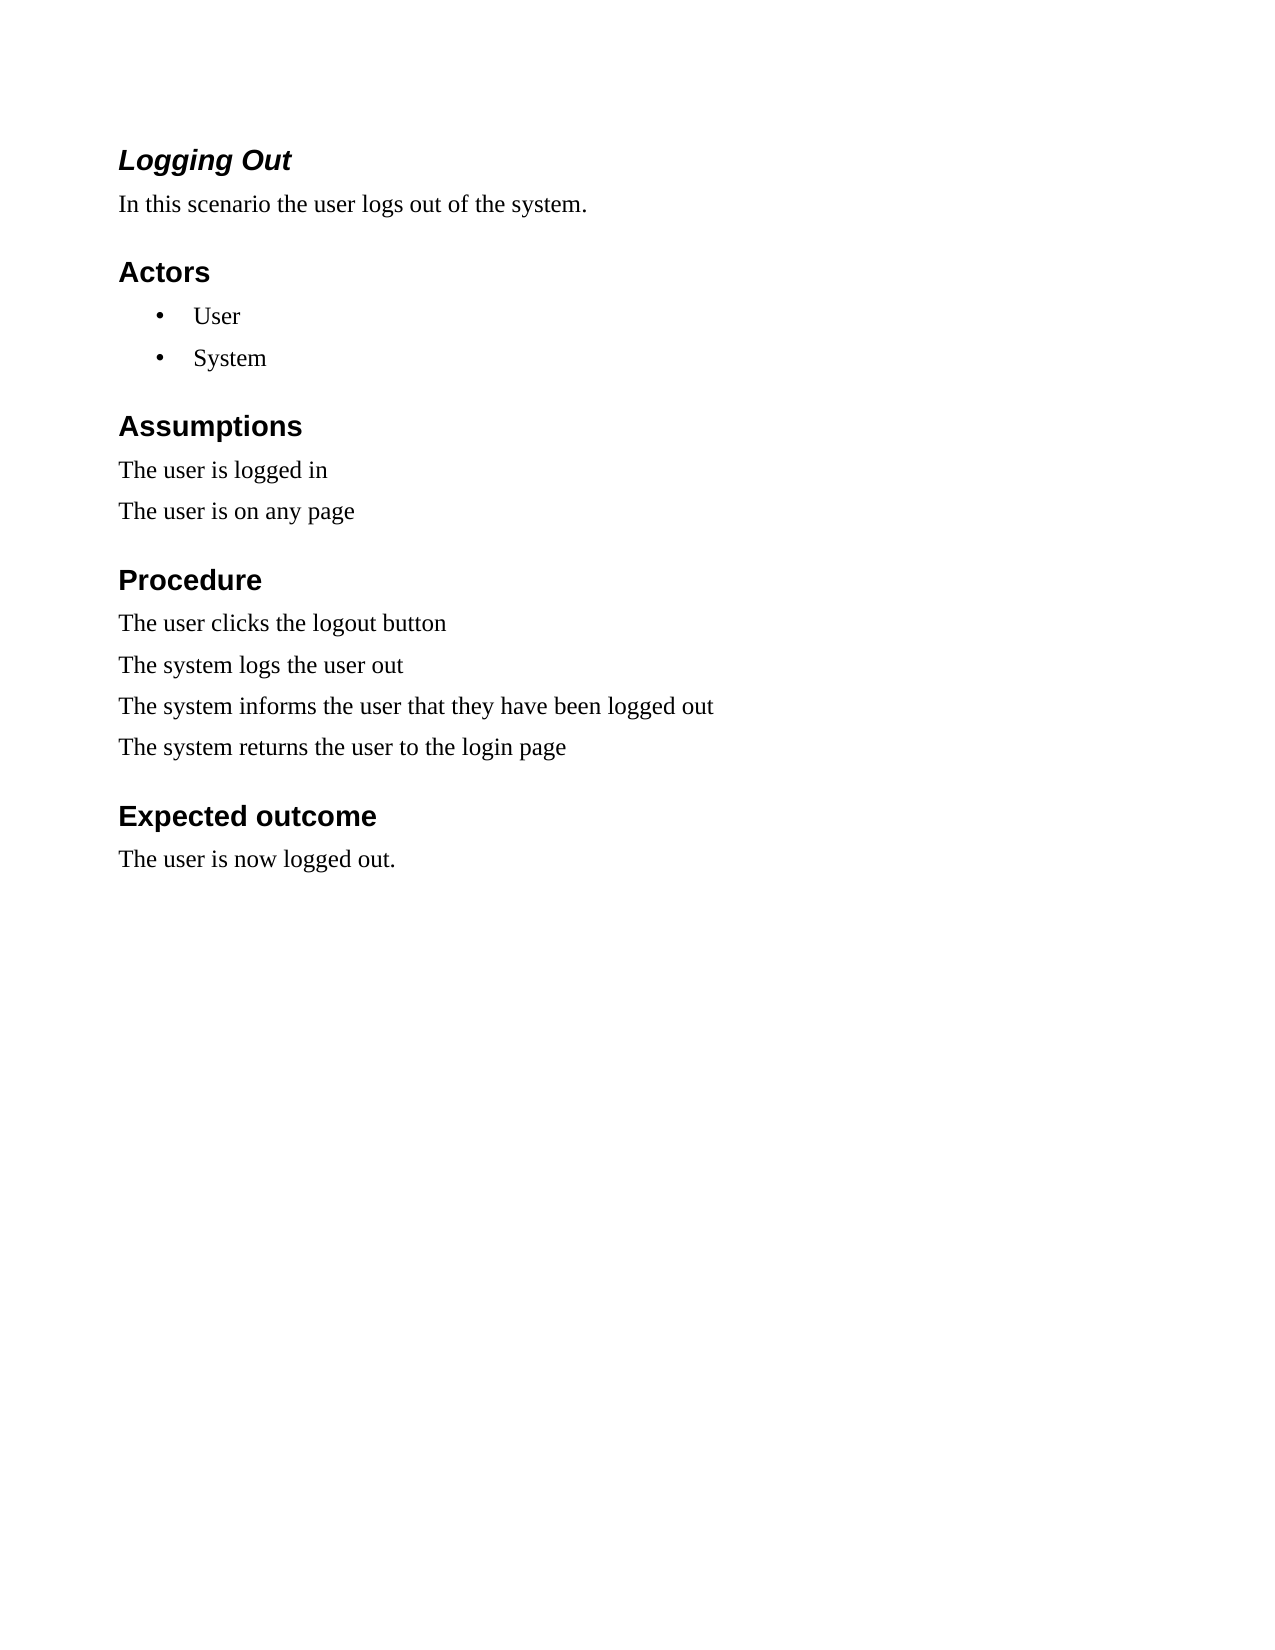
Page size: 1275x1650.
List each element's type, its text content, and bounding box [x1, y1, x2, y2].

text The system logs the user out [118, 650, 1157, 678]
subtitle The user is now logged out. [118, 844, 1157, 873]
subtitle Assumptions [118, 409, 1157, 442]
text The user clicks the logout button [118, 608, 1157, 637]
text In this scenario the user logs out of the system. [118, 189, 1157, 218]
subtitle Actors [118, 255, 1157, 289]
list User [156, 301, 1157, 330]
text The user is logged in [118, 455, 1157, 484]
subtitle Expected outcome [118, 798, 1157, 832]
text The system informs the user that they have been logged out [118, 691, 1157, 720]
subtitle Logging Out [118, 143, 1157, 177]
list System [156, 343, 1157, 371]
subtitle Procedure [118, 562, 1157, 596]
text The user is on any page [118, 496, 1157, 525]
text The system returns the user to the login page [118, 732, 1157, 761]
